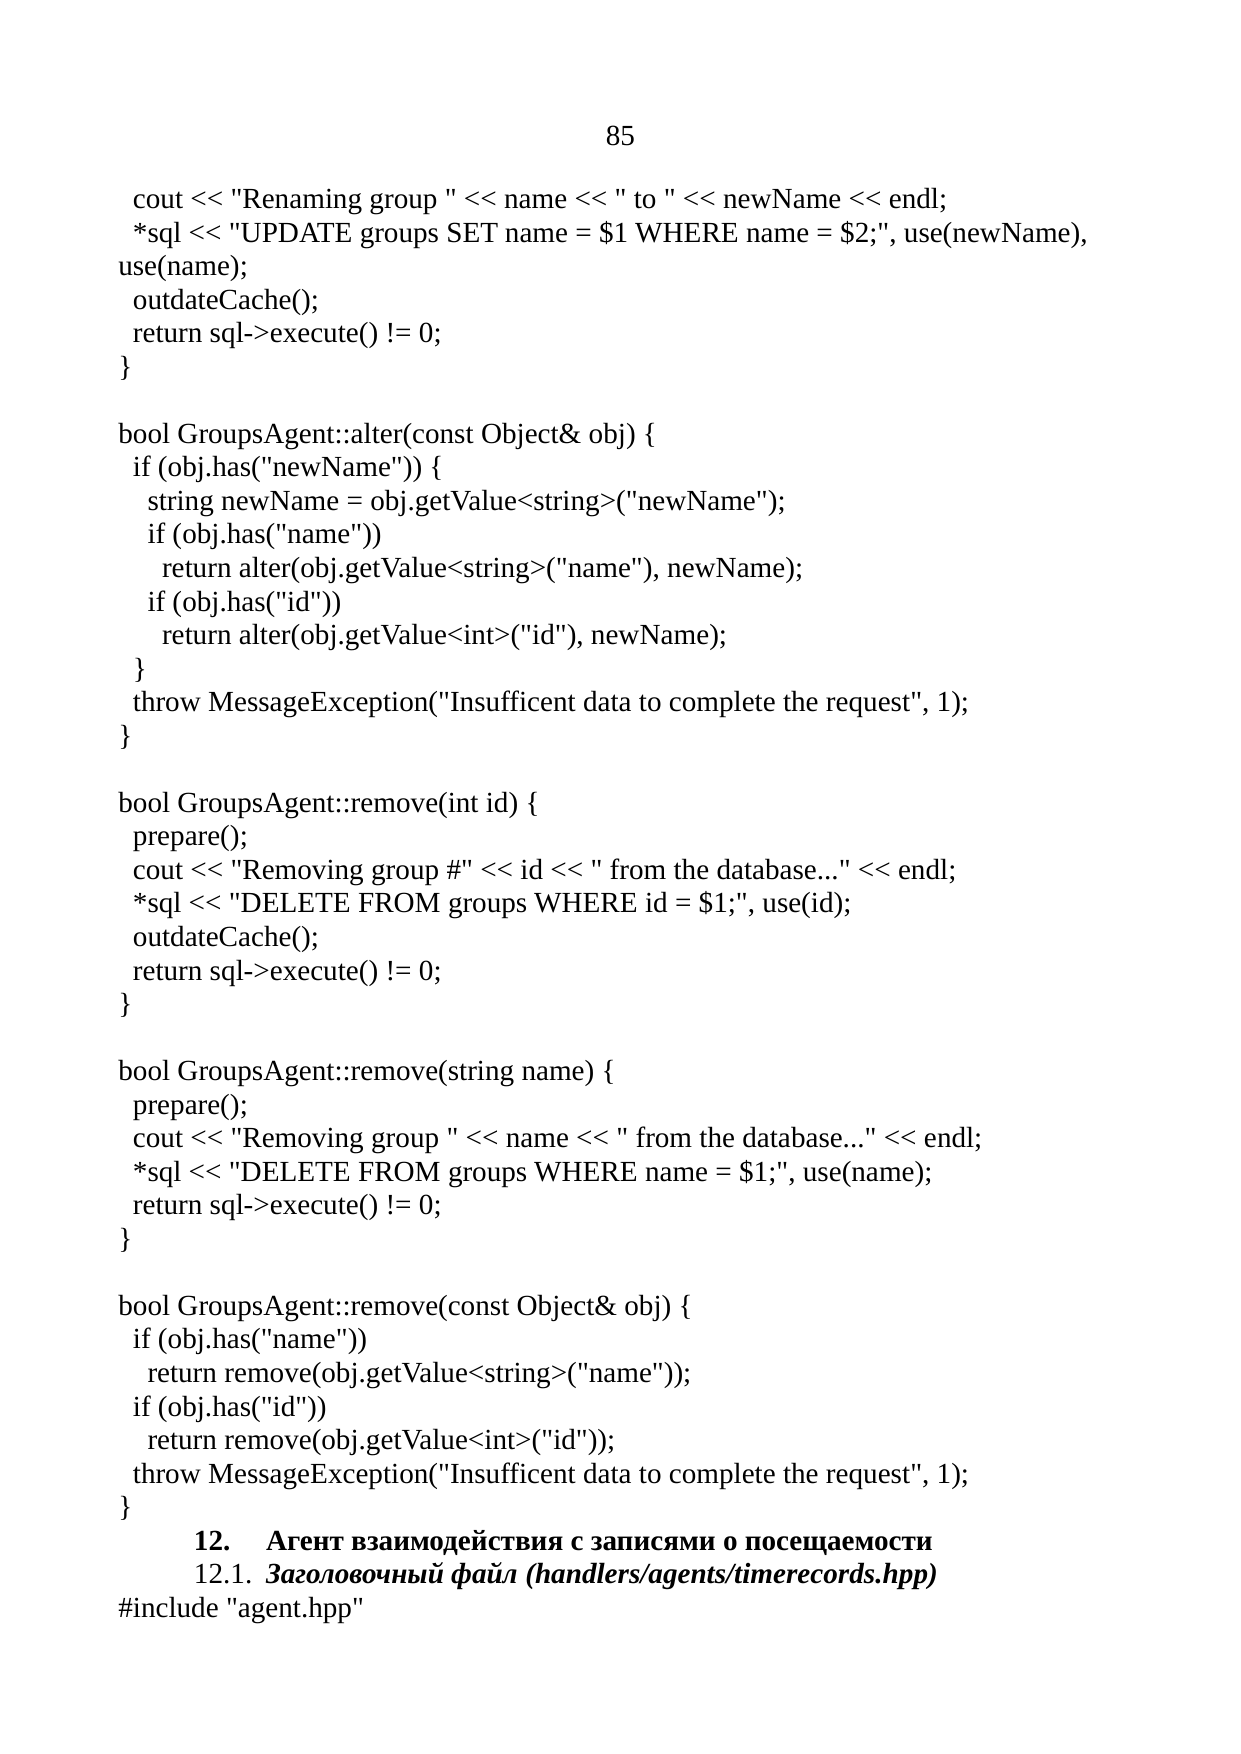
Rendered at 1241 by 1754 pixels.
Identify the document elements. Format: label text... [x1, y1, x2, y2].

text cout << "Renaming group " << name << " to " << newName << endl; *sql << "UPDATE groups SET name = $1 WHERE name = $2;", use(newName), use(name); outdateCache(); return sql->execute() != 0; } bool GroupsAgent::alter(const Object& obj) { if (obj.has("newName")) { string newName = obj.getValue<string>("newName"); if (obj.has("name")) return alter(obj.getValue<string>("name"), newName); if (obj.has("id")) return alter(obj.getValue<int>("id"), newName); } throw MessageException("Insufficent data to complete the request", 1); } bool GroupsAgent::remove(int id) { prepare(); cout << "Removing group #" << id << " from the database..." << endl; *sql << "DELETE FROM groups WHERE id = $1;", use(id); outdateCache(); return sql->execute() != 0; } bool GroupsAgent::remove(string name) { prepare(); cout << "Removing group " << name << " from the database..." << endl; *sql << "DELETE FROM groups WHERE name = $1;", use(name); return sql->execute() != 0; } bool GroupsAgent::remove(const Object& obj) { if (obj.has("name")) return remove(obj.getValue<string>("name")); if (obj.has("id")) return remove(obj.getValue<int>("id")); throw MessageException("Insufficent data to complete the request", 1); } [118, 181, 1122, 1523]
text #include "agent.hpp" [118, 1590, 1122, 1623]
list Заголовочный файл (handlers/agents/timerecords.hpp) [118, 1556, 1122, 1590]
list Агент взаимодействия с записями о посещаемости [118, 1523, 1122, 1556]
